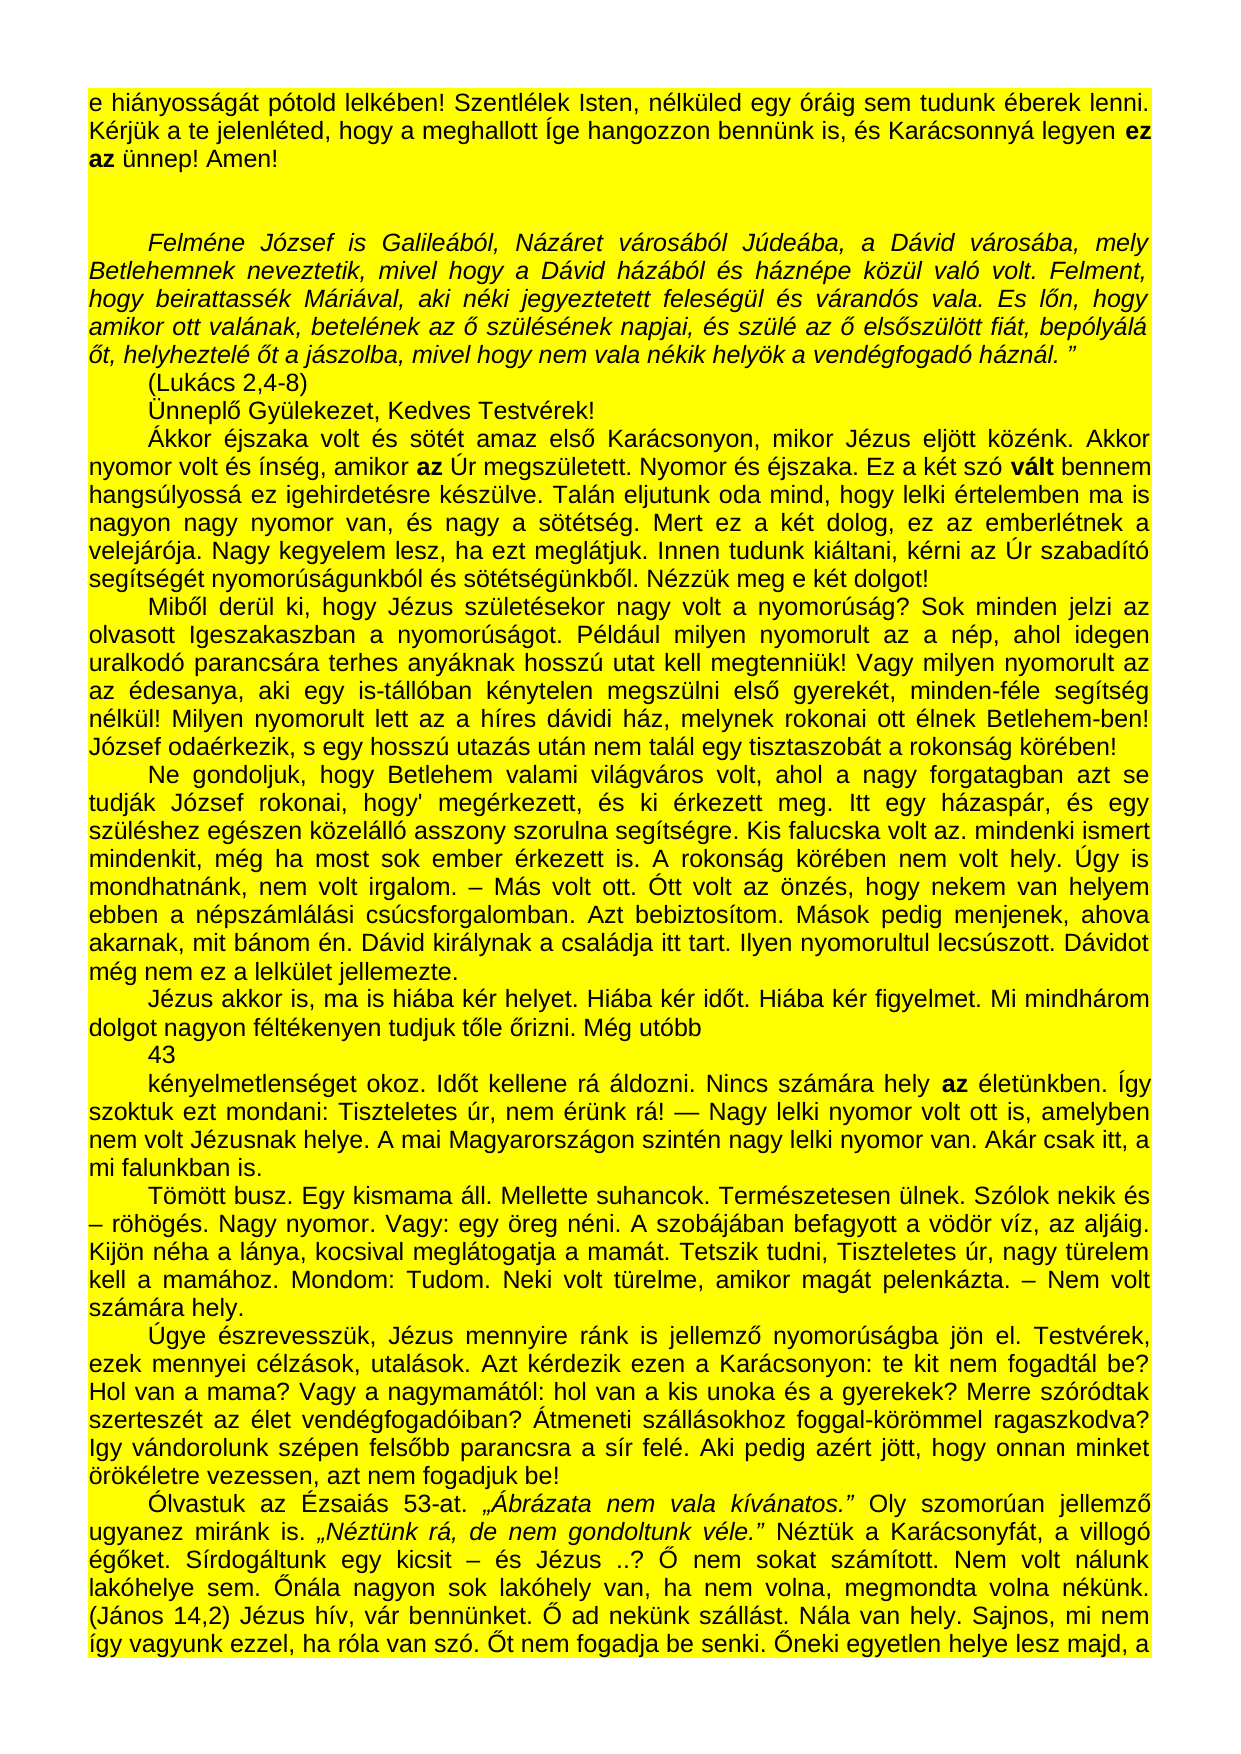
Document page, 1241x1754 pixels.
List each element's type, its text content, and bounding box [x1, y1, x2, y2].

text Úgye észrevesszük, Jézus mennyire ránk is jellemző nyomorúságba jön el. Testvérek, ezek mennyei célzások, utalások. Azt kérdezik ezen a Karácsonyon: te kit nem fogadtál be? Hol van a mama? Vagy a nagymamától: hol van a kis unoka és a gyerekek? Merre szóródtak szerteszét az élet vendégfogadóiban? Átmeneti szállásokhoz foggal-körömmel ragaszkodva? Igy vándorolunk szépen felsőbb parancsra a sír felé. Aki pedig azért jött, hogy onnan minket örökéletre vezessen, azt nem fogadjuk be! [88, 1321, 1152, 1489]
text (Lukács 2,4-8) [88, 369, 1152, 397]
text Felméne József is Galileából, Názáret városából Júdeába, a Dávid városába, mely Betlehemnek neveztetik, mivel hogy a Dávid házából és háznépe közül való volt. Felment, hogy beirattassék Máriával, aki néki jegyeztetett feleségül és várandós vala. Es lőn, hogy amikor ott valának, betelének az ő szülésének napjai, és szülé az ő elsőszülött fiát, bepólyálá őt, helyheztelé őt a jászolba, mivel hogy nem vala nékik helyök a vendégfogadó háznál. ” [88, 229, 1152, 369]
text Jézus akkor is, ma is hiába kér helyet. Hiába kér időt. Hiába kér figyelmet. Mi mindhárom dolgot nagyon féltékenyen tudjuk tőle őrizni. Még utóbb [88, 985, 1152, 1041]
text Ne gondoljuk, hogy Betlehem valami világváros volt, ahol a nagy forgatagban azt se tudják József rokonai, hogy' megérkezett, és ki érkezett meg. Itt egy házaspár, és egy szüléshez egészen közelálló asszony szorulna segítségre. Kis falucska volt az. mindenki ismert mindenkit, még ha most sok ember érkezett is. A rokonság körében nem volt hely. Úgy is mondhatnánk, nem volt irgalom. – Más volt ott. Ótt volt az önzés, hogy nekem van helyem ebben a népszámlálási csúcsforgalomban. Azt bebiztosítom. Mások pedig menjenek, ahova akarnak, mit bánom én. Dávid királynak a családja itt tart. Ilyen nyomorultul lecsúszott. Dávidot még nem ez a lelkület jellemezte. [88, 761, 1152, 985]
text kényelmetlenséget okoz. Időt kellene rá áldozni. Nincs számára hely az életünkben. Így szoktuk ezt mondani: Tiszteletes úr, nem érünk rá! — Nagy lelki nyomor volt ott is, amelyben nem volt Jézusnak helye. A mai Magyarországon szintén nagy lelki nyomor van. Akár csak itt, a mi falunkban is. [88, 1069, 1152, 1181]
text Miből derül ki, hogy Jézus születésekor nagy volt a nyomorúság? Sok minden jelzi az olvasott Igeszakaszban a nyomorúságot. Például milyen nyomorult az a nép, ahol idegen uralkodó parancsára terhes anyáknak hosszú utat kell megtenniük! Vagy milyen nyomorult az az édesanya, aki egy is-tállóban kénytelen megszülni első gyerekét, minden-féle segítség nélkül! Milyen nyomorult lett az a híres dávidi ház, melynek rokonai ott élnek Betlehem-ben! József odaérkezik, s egy hosszú utazás után nem talál egy tisztaszobát a rokonság körében! [88, 593, 1152, 761]
text 43 [88, 1041, 1152, 1069]
text Ólvastuk az Ézsaiás 53-at. „Ábrázata nem vala kívánatos.” Oly szomorúan jellemző ugyanez miránk is. „Néztünk rá, de nem gondoltunk véle.” Néztük a Karácsonyfát, a villogó égőket. Sírdogáltunk egy kicsit – és Jézus ..? Ő nem sokat számított. Nem volt nálunk lakóhelye sem. Őnála nagyon sok lakóhely van, ha nem volna, megmondta volna nékünk. (János 14,2) Jézus hív, vár bennünket. Ő ad nekünk szállást. Nála van hely. Sajnos, mi nem így vagyunk ezzel, ha róla van szó. Őt nem fogadja be senki. Őneki egyetlen helye lesz majd, a [88, 1489, 1152, 1658]
text Ünneplő Gyülekezet, Kedves Testvérek! [88, 397, 1152, 425]
text Tömött busz. Egy kismama áll. Mellette suhancok. Természetesen ülnek. Szólok nekik és – röhögés. Nagy nyomor. Vagy: egy öreg néni. A szobájában befagyott a vödör víz, az aljáig. Kijön néha a lánya, kocsival meglátogatja a mamát. Tetszik tudni, Tiszteletes úr, nagy türelem kell a mamához. Mondom: Tudom. Neki volt türelme, amikor magát pelenkázta. – Nem volt számára hely. [88, 1181, 1152, 1321]
text Ákkor éjszaka volt és sötét amaz első Karácsonyon, mikor Jézus eljött közénk. Akkor nyomor volt és ínség, amikor az Úr megszületett. Nyomor és éjszaka. Ez a két szó vált bennem hangsúlyossá ez igehirdetésre készülve. Talán eljutunk oda mind, hogy lelki értelemben ma is nagyon nagy nyomor van, és nagy a sötétség. Mert ez a két dolog, ez az emberlétnek a velejárója. Nagy kegyelem lesz, ha ezt meglátjuk. Innen tudunk kiáltani, kérni az Úr szabadító segítségét nyomorúságunkból és sötétségünkből. Nézzük meg e két dolgot! [88, 425, 1152, 593]
text e hiányosságát pótold lelkében! Szentlélek Isten, nélküled egy óráig sem tudunk éberek lenni. Kérjük a te jelenléted, hogy a meghallott Íge hangozzon bennünk is, és Karácsonnyá legyen ez az ünnep! Amen! [88, 88, 1152, 173]
